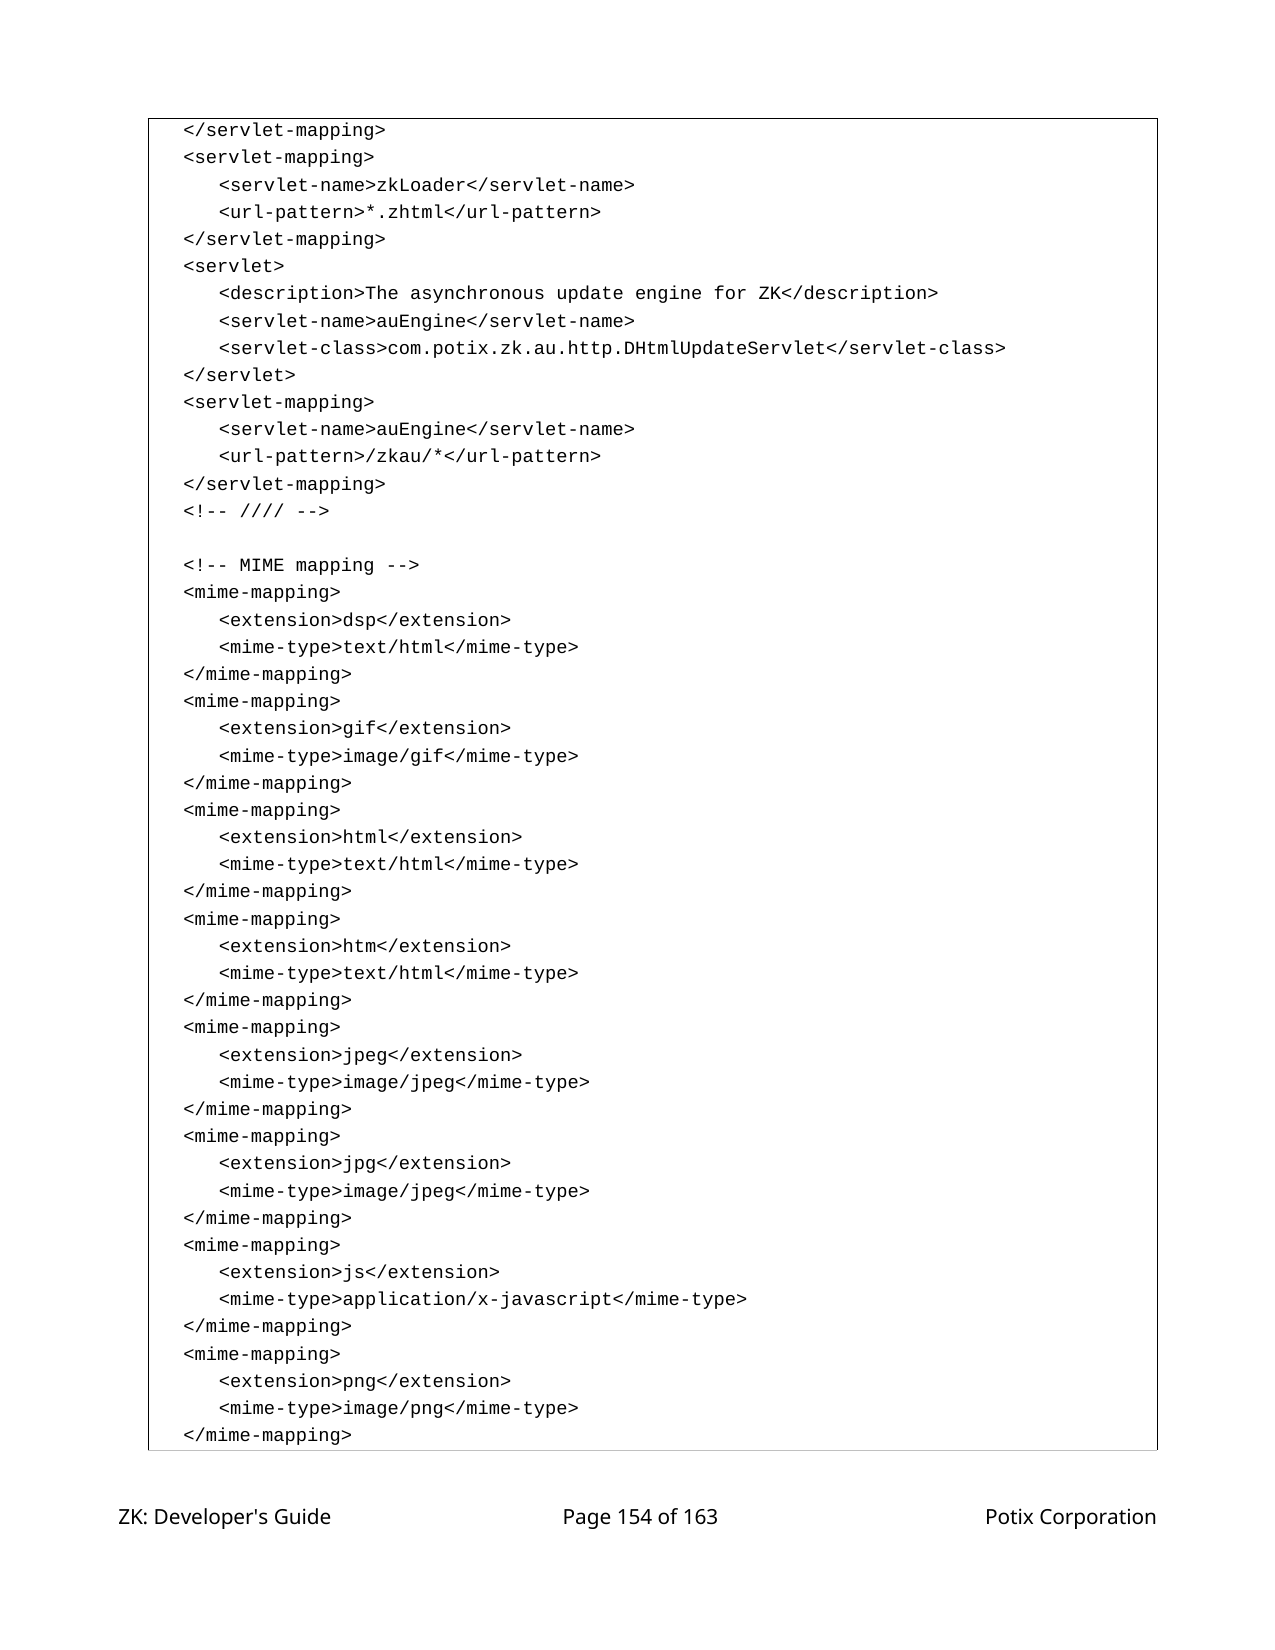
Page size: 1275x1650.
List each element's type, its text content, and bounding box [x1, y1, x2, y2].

text <extension>jpeg</extension> [149, 1042, 1157, 1067]
text </mime-mapping> [149, 879, 1157, 904]
text </servlet-mapping> [149, 227, 1157, 251]
text <mime-type>text/html</mime-type> [149, 852, 1157, 876]
text </mime-mapping> [149, 1423, 1157, 1450]
text <extension>js</extension> [149, 1260, 1157, 1284]
text <url-pattern>/zkau/*</url-pattern> [149, 444, 1157, 469]
text <mime-type>image/jpeg</mime-type> [149, 1070, 1157, 1094]
text <mime-type>text/html</mime-type> [149, 961, 1157, 985]
text </mime-mapping> [149, 1206, 1157, 1230]
text <servlet-mapping> [149, 145, 1157, 169]
text </servlet-mapping> [149, 119, 1157, 142]
text <extension>html</extension> [149, 825, 1157, 849]
text <mime-type>text/html</mime-type> [149, 635, 1157, 659]
text <mime-type>image/gif</mime-type> [149, 743, 1157, 768]
text <mime-mapping> [149, 689, 1157, 713]
text <!-- //// --> [149, 499, 1157, 523]
text </mime-mapping> [149, 662, 1157, 686]
text <mime-type>image/jpeg</mime-type> [149, 1178, 1157, 1203]
text <extension>dsp</extension> [149, 607, 1157, 632]
text <servlet-name>zkLoader</servlet-name> [149, 172, 1157, 197]
text <mime-mapping> [149, 1233, 1157, 1257]
text <servlet-class>com.potix.zk.au.http.DHtmlUpdateServlet</servlet-class> [149, 336, 1157, 360]
text <extension>png</extension> [149, 1369, 1157, 1393]
text </servlet> [149, 363, 1157, 387]
text </servlet-mapping> [149, 472, 1157, 496]
text <mime-mapping> [149, 1015, 1157, 1039]
text <mime-type>application/x-javascript</mime-type> [149, 1287, 1157, 1311]
text <servlet-mapping> [149, 390, 1157, 414]
text <mime-mapping> [149, 907, 1157, 931]
text <extension>gif</extension> [149, 716, 1157, 741]
text <mime-mapping> [149, 1342, 1157, 1366]
text <extension>jpg</extension> [149, 1151, 1157, 1176]
text <description>The asynchronous update engine for ZK</description> [149, 281, 1157, 306]
text <servlet-name>auEngine</servlet-name> [149, 417, 1157, 441]
text <extension>htm</extension> [149, 934, 1157, 958]
text <mime-mapping> [149, 798, 1157, 822]
text <url-pattern>*.zhtml</url-pattern> [149, 200, 1157, 224]
text <servlet> [149, 254, 1157, 278]
text </mime-mapping> [149, 771, 1157, 795]
text <mime-mapping> [149, 580, 1157, 604]
text </mime-mapping> [149, 1314, 1157, 1339]
text <mime-mapping> [149, 1124, 1157, 1148]
text <!-- MIME mapping --> [149, 553, 1157, 577]
text </mime-mapping> [149, 988, 1157, 1012]
text </mime-mapping> [149, 1097, 1157, 1121]
text <servlet-name>auEngine</servlet-name> [149, 308, 1157, 333]
text <mime-type>image/png</mime-type> [149, 1396, 1157, 1420]
